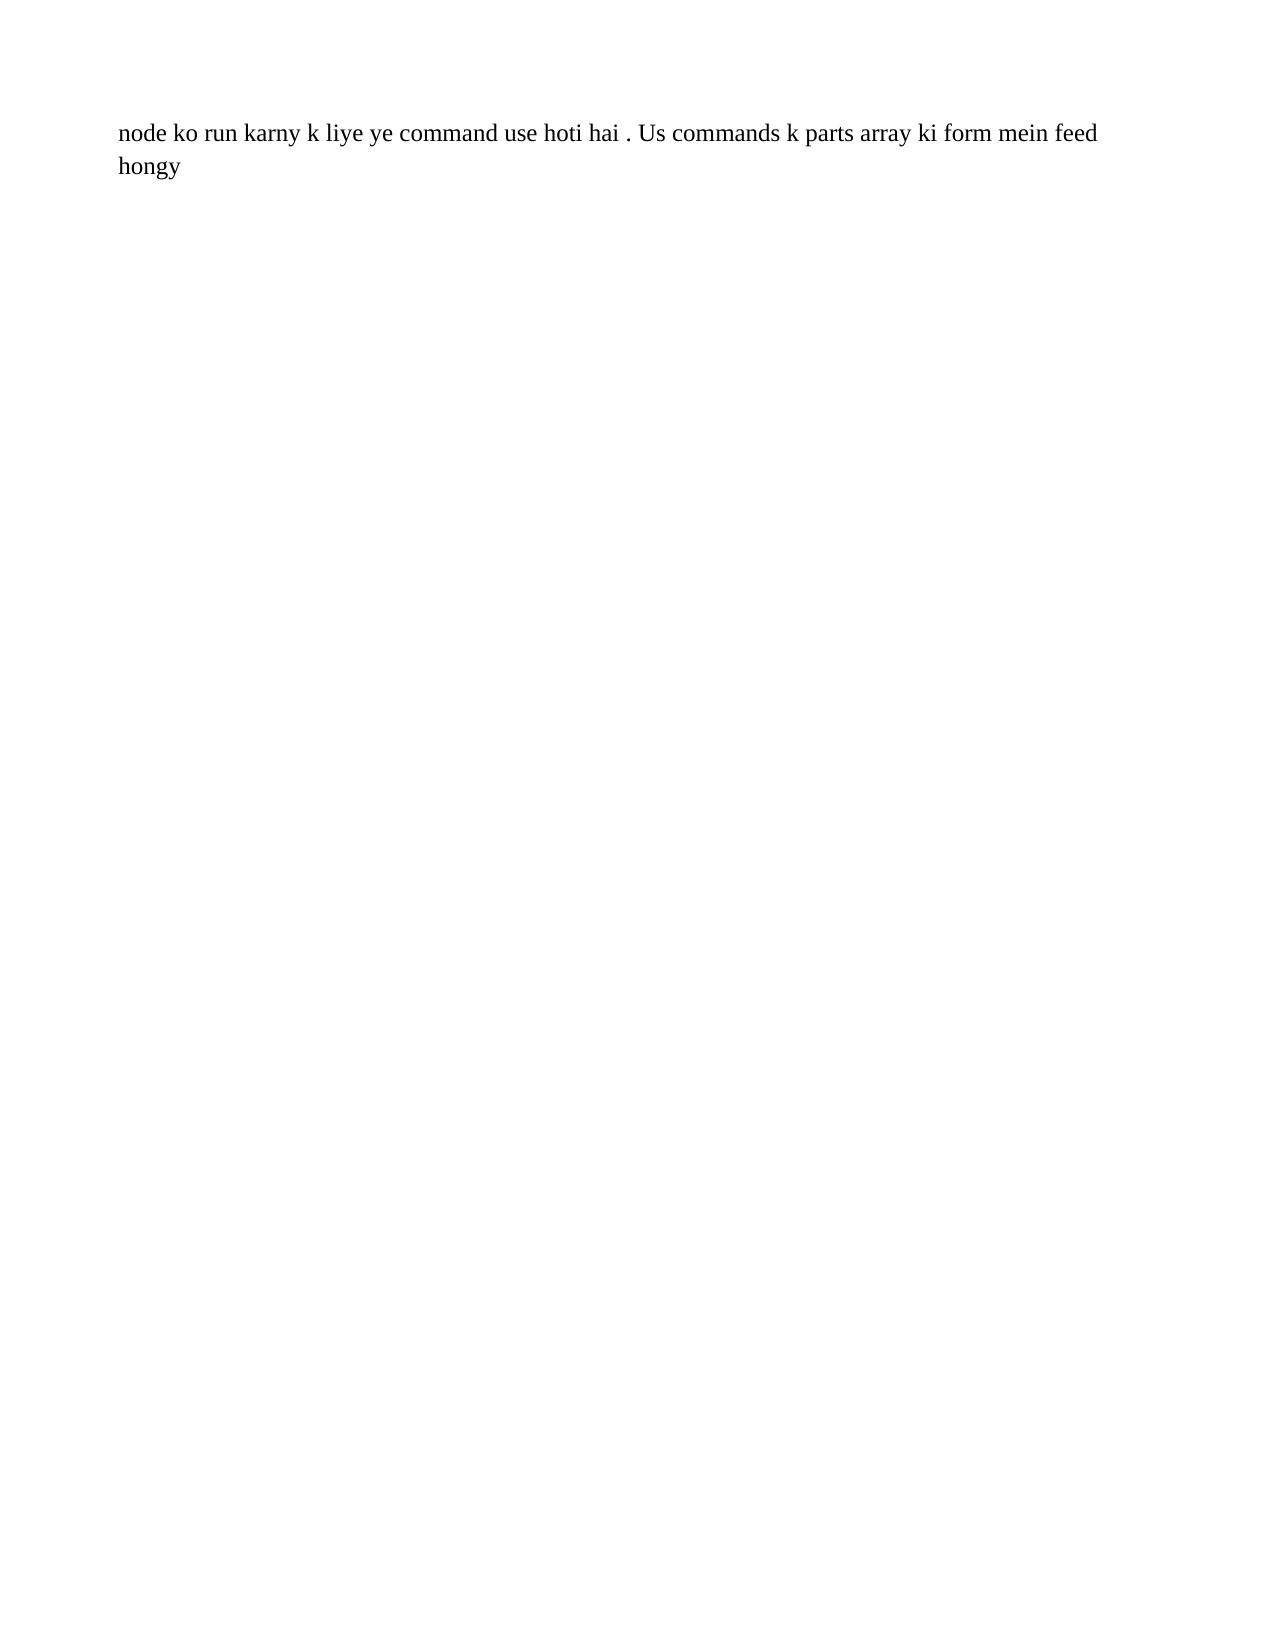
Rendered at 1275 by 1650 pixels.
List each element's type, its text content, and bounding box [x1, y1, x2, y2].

text node ko run karny k liye ye command use hoti hai . Us commands k parts array ki form mein feed hongy [118, 118, 1157, 180]
